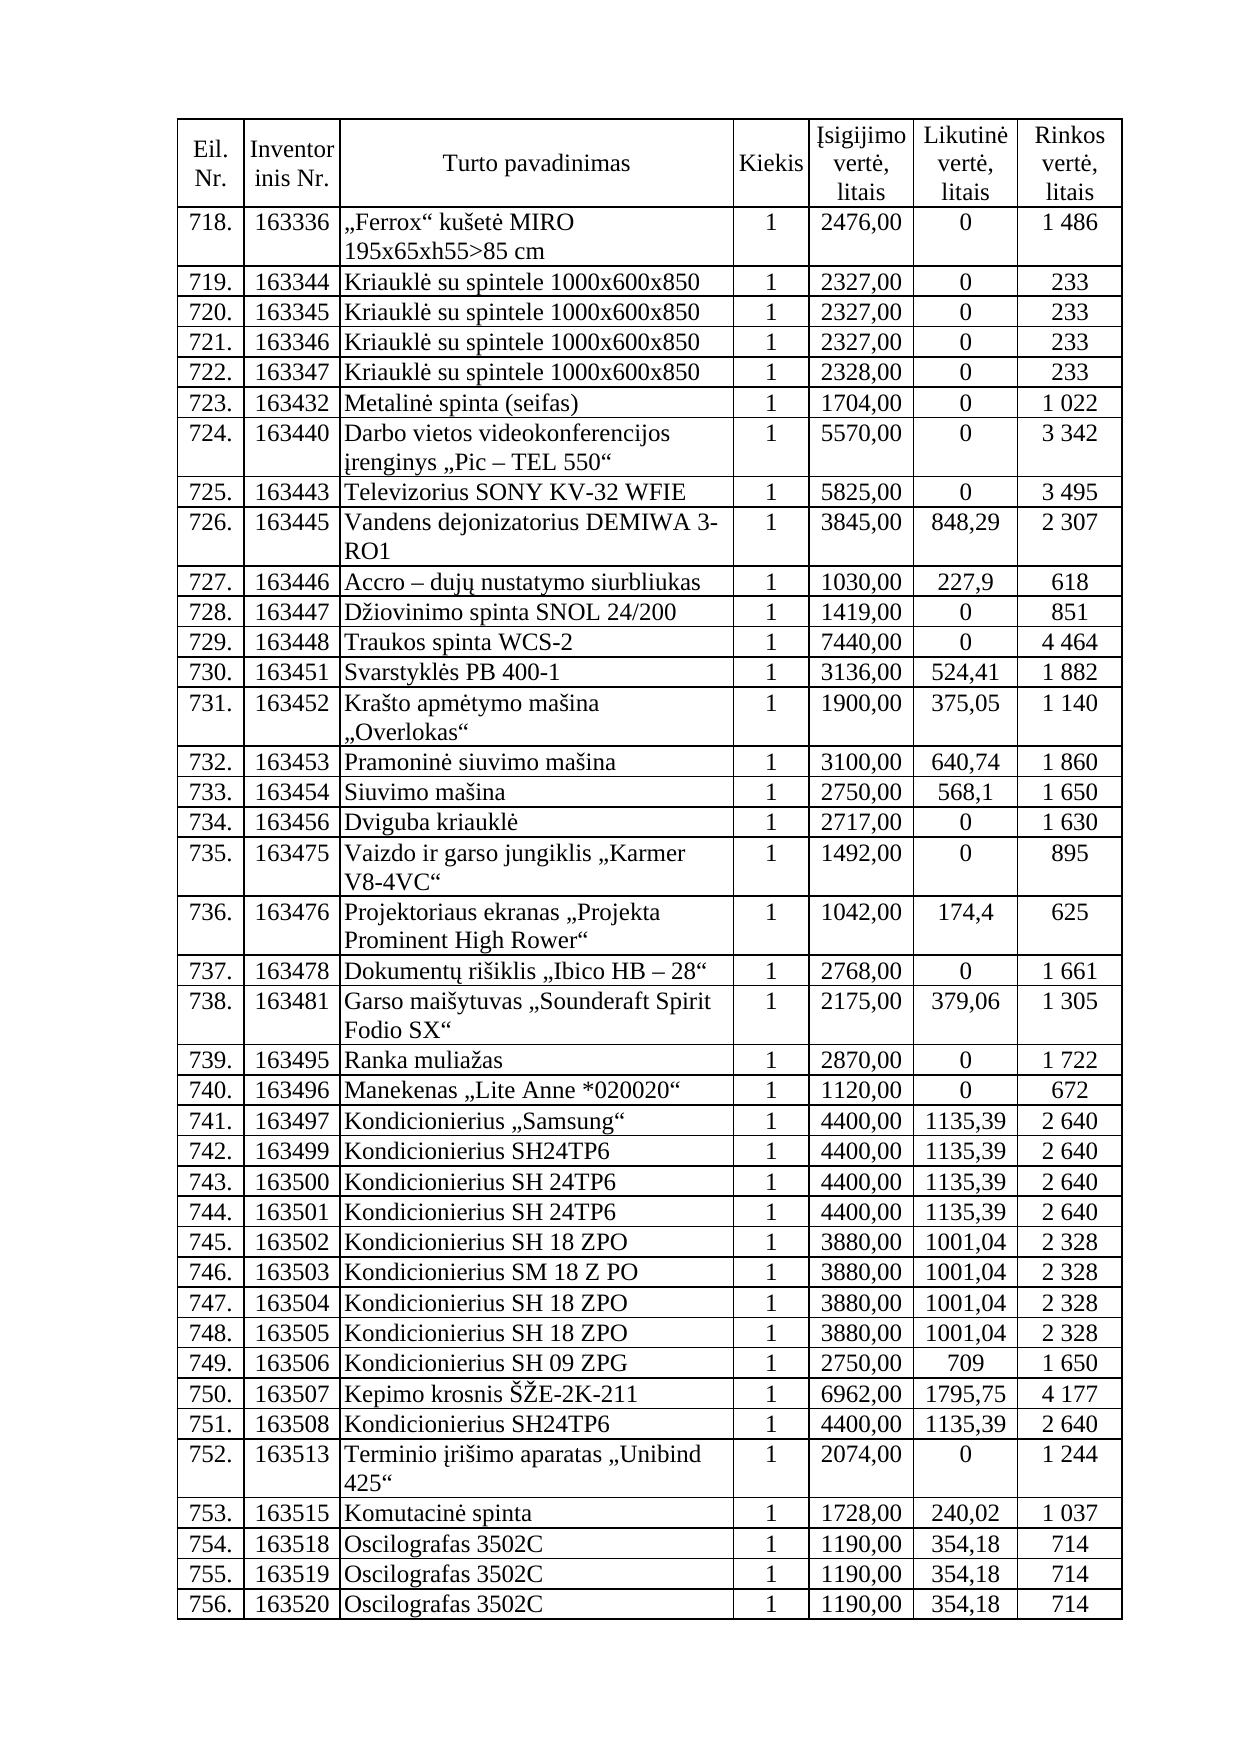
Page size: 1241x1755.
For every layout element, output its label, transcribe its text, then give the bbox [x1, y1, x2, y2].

table_cell Kepimo krosnis ŠŽE-2K-211 [341, 1379, 733, 1407]
table_cell 1 [734, 327, 808, 356]
table_cell 163506 [245, 1348, 339, 1377]
table_cell 524,41 [914, 658, 1017, 686]
table_cell 0 [914, 297, 1017, 326]
table_cell 0 [914, 1045, 1017, 1074]
table_cell Dokumentų rišiklis „Ibico HB – 28“ [341, 956, 733, 985]
table_cell 163520 [245, 1590, 339, 1618]
table_cell 732. [178, 747, 243, 776]
table_cell 163336 [245, 208, 339, 265]
table_cell 4400,00 [810, 1136, 913, 1165]
table_cell 1135,39 [914, 1197, 1017, 1226]
table_cell 1135,39 [914, 1106, 1017, 1135]
table_cell 755. [178, 1559, 243, 1588]
table_cell Kriauklė su spintele 1000x600x850 [341, 327, 733, 356]
table_cell 1 [734, 1529, 808, 1557]
table_cell Vaizdo ir garso jungiklis „Karmer V8-4VC“ [341, 838, 733, 895]
table_cell 2 328 [1018, 1288, 1121, 1317]
table_cell 1 [734, 597, 808, 626]
table_cell 745. [178, 1227, 243, 1256]
table_cell 1 650 [1018, 777, 1121, 806]
table_cell 163446 [245, 567, 339, 595]
table_cell Siuvimo mašina [341, 777, 733, 806]
table_cell 1704,00 [810, 388, 913, 417]
table_cell 751. [178, 1409, 243, 1438]
table_cell 163445 [245, 508, 339, 565]
table_cell 1 [734, 418, 808, 476]
table_cell 756. [178, 1590, 243, 1618]
table_cell 3 495 [1018, 477, 1121, 506]
table_cell 742. [178, 1136, 243, 1165]
table_cell 2 328 [1018, 1258, 1121, 1286]
table_cell 2768,00 [810, 956, 913, 985]
table_cell 7440,00 [810, 627, 913, 656]
table_cell 163504 [245, 1288, 339, 1317]
table_cell 354,18 [914, 1590, 1017, 1618]
table_cell 719. [178, 267, 243, 295]
table_cell 1 [734, 267, 808, 295]
table_cell Projektoriaus ekranas „Projekta Prominent High Rower“ [341, 897, 733, 954]
table_cell 163519 [245, 1559, 339, 1588]
table_header Inventorinis Nr. [245, 120, 339, 206]
table_cell Garso maišytuvas „Sounderaft Spirit Fodio SX“ [341, 986, 733, 1044]
table_cell 354,18 [914, 1529, 1017, 1557]
table_cell 2 328 [1018, 1318, 1121, 1347]
table_cell 163518 [245, 1529, 339, 1557]
table_cell Kondicionierius „Samsung“ [341, 1106, 733, 1135]
table_cell 1 [734, 358, 808, 386]
table_cell Svarstyklės PB 400-1 [341, 658, 733, 686]
table_cell Terminio įrišimo aparatas „Unibind 425“ [341, 1440, 733, 1497]
table_cell 568,1 [914, 777, 1017, 806]
table_cell 739. [178, 1045, 243, 1074]
table_cell 1135,39 [914, 1167, 1017, 1195]
table_cell 2175,00 [810, 986, 913, 1044]
table_cell 1 [734, 1318, 808, 1347]
table_cell 0 [914, 808, 1017, 836]
table_cell 1 [734, 688, 808, 745]
table_cell 0 [914, 838, 1017, 895]
table_cell 2327,00 [810, 297, 913, 326]
table_cell 2327,00 [810, 267, 913, 295]
table_cell Ranka muliažas [341, 1045, 733, 1074]
table_cell 1 [734, 1197, 808, 1226]
table_cell Džiovinimo spinta SNOL 24/200 [341, 597, 733, 626]
table_cell 163476 [245, 897, 339, 954]
table_cell 714 [1018, 1590, 1121, 1618]
table_cell 1 [734, 1559, 808, 1588]
table_cell 4 464 [1018, 627, 1121, 656]
table_cell 163432 [245, 388, 339, 417]
table_cell 730. [178, 658, 243, 686]
table_cell 1492,00 [810, 838, 913, 895]
table_cell Vandens dejonizatorius DEMIWA 3-RO1 [341, 508, 733, 565]
table_cell 3136,00 [810, 658, 913, 686]
table_cell 0 [914, 327, 1017, 356]
table_cell 2870,00 [810, 1045, 913, 1074]
table_cell 1 [734, 986, 808, 1044]
table_cell 1 [734, 297, 808, 326]
table_cell 5825,00 [810, 477, 913, 506]
table_cell 749. [178, 1348, 243, 1377]
table_cell Kriauklė su spintele 1000x600x850 [341, 267, 733, 295]
table_cell 163475 [245, 838, 339, 895]
table_cell 744. [178, 1197, 243, 1226]
table_cell 724. [178, 418, 243, 476]
table_cell 3880,00 [810, 1227, 913, 1256]
table_cell Krašto apmėtymo mašina „Overlokas“ [341, 688, 733, 745]
table_cell 163447 [245, 597, 339, 626]
table_cell 1 [734, 1136, 808, 1165]
table_cell 743. [178, 1167, 243, 1195]
table_cell 752. [178, 1440, 243, 1497]
table_cell 163440 [245, 418, 339, 476]
table_cell 731. [178, 688, 243, 745]
table_cell 227,9 [914, 567, 1017, 595]
table_cell 1190,00 [810, 1590, 913, 1618]
table_cell 0 [914, 1076, 1017, 1104]
table_cell 1 244 [1018, 1440, 1121, 1497]
table_cell 720. [178, 297, 243, 326]
table_cell 1001,04 [914, 1318, 1017, 1347]
table_cell 1 [734, 1379, 808, 1407]
table_cell 163344 [245, 267, 339, 295]
table_cell 1001,04 [914, 1288, 1017, 1317]
table_cell 714 [1018, 1529, 1121, 1557]
table_cell 3880,00 [810, 1258, 913, 1286]
table_cell Darbo vietos videokonferencijos įrenginys „Pic – TEL 550“ [341, 418, 733, 476]
table_cell 2074,00 [810, 1440, 913, 1497]
table_cell 0 [914, 388, 1017, 417]
table_cell 1900,00 [810, 688, 913, 745]
table_cell Kondicionierius SH 18 ZPO [341, 1227, 733, 1256]
table_cell 1 140 [1018, 688, 1121, 745]
table_cell 1135,39 [914, 1136, 1017, 1165]
table_cell 1190,00 [810, 1529, 913, 1557]
table_cell 3880,00 [810, 1288, 913, 1317]
table_cell Kondicionierius SH 24TP6 [341, 1197, 733, 1226]
table_cell 1 630 [1018, 808, 1121, 836]
table_cell 1 [734, 897, 808, 954]
table_cell 725. [178, 477, 243, 506]
table_cell Kondicionierius SH 18 ZPO [341, 1288, 733, 1317]
table_cell 163451 [245, 658, 339, 686]
table_cell 740. [178, 1076, 243, 1104]
table_cell 2327,00 [810, 327, 913, 356]
table_cell 1 [734, 956, 808, 985]
table_cell 163481 [245, 986, 339, 1044]
table_cell 0 [914, 477, 1017, 506]
table_cell Oscilografas 3502C [341, 1559, 733, 1588]
table_cell 3100,00 [810, 747, 913, 776]
table_cell 738. [178, 986, 243, 1044]
table_cell 1 650 [1018, 1348, 1121, 1377]
table_cell 5570,00 [810, 418, 913, 476]
table_cell Kondicionierius SH24TP6 [341, 1409, 733, 1438]
table_header Eil. Nr. [178, 120, 243, 206]
table_cell 1 486 [1018, 208, 1121, 265]
table_cell Accro – dujų nustatymo siurbliukas [341, 567, 733, 595]
table_cell 0 [914, 358, 1017, 386]
table_cell 1 [734, 627, 808, 656]
table_cell 163502 [245, 1227, 339, 1256]
table_cell 0 [914, 267, 1017, 295]
table_cell 174,4 [914, 897, 1017, 954]
table_cell 379,06 [914, 986, 1017, 1044]
table_cell 163443 [245, 477, 339, 506]
table_cell 2750,00 [810, 777, 913, 806]
table_cell 1419,00 [810, 597, 913, 626]
table_cell 753. [178, 1498, 243, 1527]
table_cell 1 [734, 1409, 808, 1438]
table_cell 747. [178, 1288, 243, 1317]
table_cell 163505 [245, 1318, 339, 1347]
table_cell 233 [1018, 327, 1121, 356]
table_cell Pramoninė siuvimo mašina [341, 747, 733, 776]
table_cell 2476,00 [810, 208, 913, 265]
table_cell Kriauklė su spintele 1000x600x850 [341, 358, 733, 386]
table_header Kiekis [734, 120, 808, 206]
table_cell 729. [178, 627, 243, 656]
table_cell 3 342 [1018, 418, 1121, 476]
table_cell 748. [178, 1318, 243, 1347]
table_cell 163513 [245, 1440, 339, 1497]
table_header Rinkos vertė, litais [1018, 120, 1121, 206]
table_cell 4400,00 [810, 1167, 913, 1195]
table_cell 163508 [245, 1409, 339, 1438]
table_cell 618 [1018, 567, 1121, 595]
table_header Turto pavadinimas [341, 120, 733, 206]
table_cell 163496 [245, 1076, 339, 1104]
table_cell 354,18 [914, 1559, 1017, 1588]
table_cell 0 [914, 597, 1017, 626]
table_cell 163495 [245, 1045, 339, 1074]
table_cell 1 [734, 1348, 808, 1377]
table_cell 163499 [245, 1136, 339, 1165]
table_cell 2717,00 [810, 808, 913, 836]
table_cell 233 [1018, 297, 1121, 326]
table_cell 163503 [245, 1258, 339, 1286]
table_cell 1042,00 [810, 897, 913, 954]
table_cell 1 022 [1018, 388, 1121, 417]
table_cell 1 860 [1018, 747, 1121, 776]
table_cell Kriauklė su spintele 1000x600x850 [341, 297, 733, 326]
table_cell 1 [734, 1227, 808, 1256]
table_cell 1 [734, 1106, 808, 1135]
table_cell 1 661 [1018, 956, 1121, 985]
table_cell 709 [914, 1348, 1017, 1377]
table_cell Traukos spinta WCS-2 [341, 627, 733, 656]
table_cell 1728,00 [810, 1498, 913, 1527]
table_cell 1 [734, 1288, 808, 1317]
table_cell 1 [734, 1258, 808, 1286]
table_cell 233 [1018, 267, 1121, 295]
table_cell 726. [178, 508, 243, 565]
table_cell Oscilografas 3502C [341, 1529, 733, 1557]
table_cell 0 [914, 418, 1017, 476]
table_cell 0 [914, 1440, 1017, 1497]
table_cell 1 [734, 658, 808, 686]
table_cell 163500 [245, 1167, 339, 1195]
table_cell 163456 [245, 808, 339, 836]
table_cell 640,74 [914, 747, 1017, 776]
table_cell 163345 [245, 297, 339, 326]
table_cell Metalinė spinta (seifas) [341, 388, 733, 417]
table_cell 163515 [245, 1498, 339, 1527]
table_cell 1 [734, 1498, 808, 1527]
table_cell 2 328 [1018, 1227, 1121, 1256]
table_cell 718. [178, 208, 243, 265]
table_cell 1 882 [1018, 658, 1121, 686]
table_cell 625 [1018, 897, 1121, 954]
table_cell 163507 [245, 1379, 339, 1407]
table_cell Kondicionierius SH 24TP6 [341, 1167, 733, 1195]
table_cell 746. [178, 1258, 243, 1286]
table_cell Kondicionierius SH 09 ZPG [341, 1348, 733, 1377]
table_cell 721. [178, 327, 243, 356]
table_cell 714 [1018, 1559, 1121, 1588]
table_cell 736. [178, 897, 243, 954]
table_cell 4 177 [1018, 1379, 1121, 1407]
table_cell 163454 [245, 777, 339, 806]
table_cell 2 640 [1018, 1197, 1121, 1226]
table_cell 1120,00 [810, 1076, 913, 1104]
table_cell 1 [734, 388, 808, 417]
table_cell 1 305 [1018, 986, 1121, 1044]
table_cell 4400,00 [810, 1409, 913, 1438]
table_cell 2328,00 [810, 358, 913, 386]
table_cell 163453 [245, 747, 339, 776]
table_cell 1030,00 [810, 567, 913, 595]
table_cell 851 [1018, 597, 1121, 626]
table_cell 1 [734, 838, 808, 895]
table_cell Kondicionierius SM 18 Z PO [341, 1258, 733, 1286]
table_cell 733. [178, 777, 243, 806]
table_cell 727. [178, 567, 243, 595]
table_cell 728. [178, 597, 243, 626]
table_cell Kondicionierius SH 18 ZPO [341, 1318, 733, 1347]
table_cell Manekenas „Lite Anne *020020“ [341, 1076, 733, 1104]
table_cell 0 [914, 627, 1017, 656]
table_cell 1 722 [1018, 1045, 1121, 1074]
table_cell „Ferrox“ kušetė MIRO 195x65xh55>85 cm [341, 208, 733, 265]
table_cell 1 [734, 508, 808, 565]
table_cell 2 640 [1018, 1106, 1121, 1135]
table_cell 1 [734, 808, 808, 836]
table_cell 1135,39 [914, 1409, 1017, 1438]
table_cell 0 [914, 208, 1017, 265]
table_cell 734. [178, 808, 243, 836]
table_cell 163501 [245, 1197, 339, 1226]
table_cell 163478 [245, 956, 339, 985]
table_cell 163347 [245, 358, 339, 386]
table_cell 722. [178, 358, 243, 386]
table_cell 163448 [245, 627, 339, 656]
table_cell 750. [178, 1379, 243, 1407]
table_cell 1 [734, 477, 808, 506]
table_cell 848,29 [914, 508, 1017, 565]
table_cell 1 [734, 208, 808, 265]
table_cell 723. [178, 388, 243, 417]
table_cell 1 [734, 1076, 808, 1104]
table_cell 2 640 [1018, 1136, 1121, 1165]
table_cell 1 [734, 777, 808, 806]
table_cell 3845,00 [810, 508, 913, 565]
table_cell 1 [734, 567, 808, 595]
table_cell Kondicionierius SH24TP6 [341, 1136, 733, 1165]
table_cell 1001,04 [914, 1227, 1017, 1256]
table_cell 375,05 [914, 688, 1017, 745]
table_cell 233 [1018, 358, 1121, 386]
table_cell 2 307 [1018, 508, 1121, 565]
table_cell 737. [178, 956, 243, 985]
table_cell 3880,00 [810, 1318, 913, 1347]
table_cell 1795,75 [914, 1379, 1017, 1407]
table_cell 240,02 [914, 1498, 1017, 1527]
table_cell 1 [734, 1590, 808, 1618]
table_cell 672 [1018, 1076, 1121, 1104]
table_cell 4400,00 [810, 1197, 913, 1226]
table_cell 163346 [245, 327, 339, 356]
table_cell 735. [178, 838, 243, 895]
table_cell 163452 [245, 688, 339, 745]
table_cell 1001,04 [914, 1258, 1017, 1286]
table_cell 741. [178, 1106, 243, 1135]
table_cell 2 640 [1018, 1409, 1121, 1438]
table_cell 4400,00 [810, 1106, 913, 1135]
table_header Likutinė vertė, litais [914, 120, 1017, 206]
table_cell Komutacinė spinta [341, 1498, 733, 1527]
table_cell Oscilografas 3502C [341, 1590, 733, 1618]
table_cell Dviguba kriauklė [341, 808, 733, 836]
table_header Įsigijimo vertė, litais [810, 120, 913, 206]
table_cell 895 [1018, 838, 1121, 895]
table_cell 6962,00 [810, 1379, 913, 1407]
table_cell 2 640 [1018, 1167, 1121, 1195]
table_cell 1 037 [1018, 1498, 1121, 1527]
table_cell 754. [178, 1529, 243, 1557]
table_cell 1 [734, 747, 808, 776]
table_cell 2750,00 [810, 1348, 913, 1377]
table_cell 1 [734, 1440, 808, 1497]
table_cell 1 [734, 1167, 808, 1195]
table_cell 1 [734, 1045, 808, 1074]
table_cell Televizorius SONY KV-32 WFIE [341, 477, 733, 506]
table_cell 163497 [245, 1106, 339, 1135]
table_cell 1190,00 [810, 1559, 913, 1588]
table_cell 0 [914, 956, 1017, 985]
